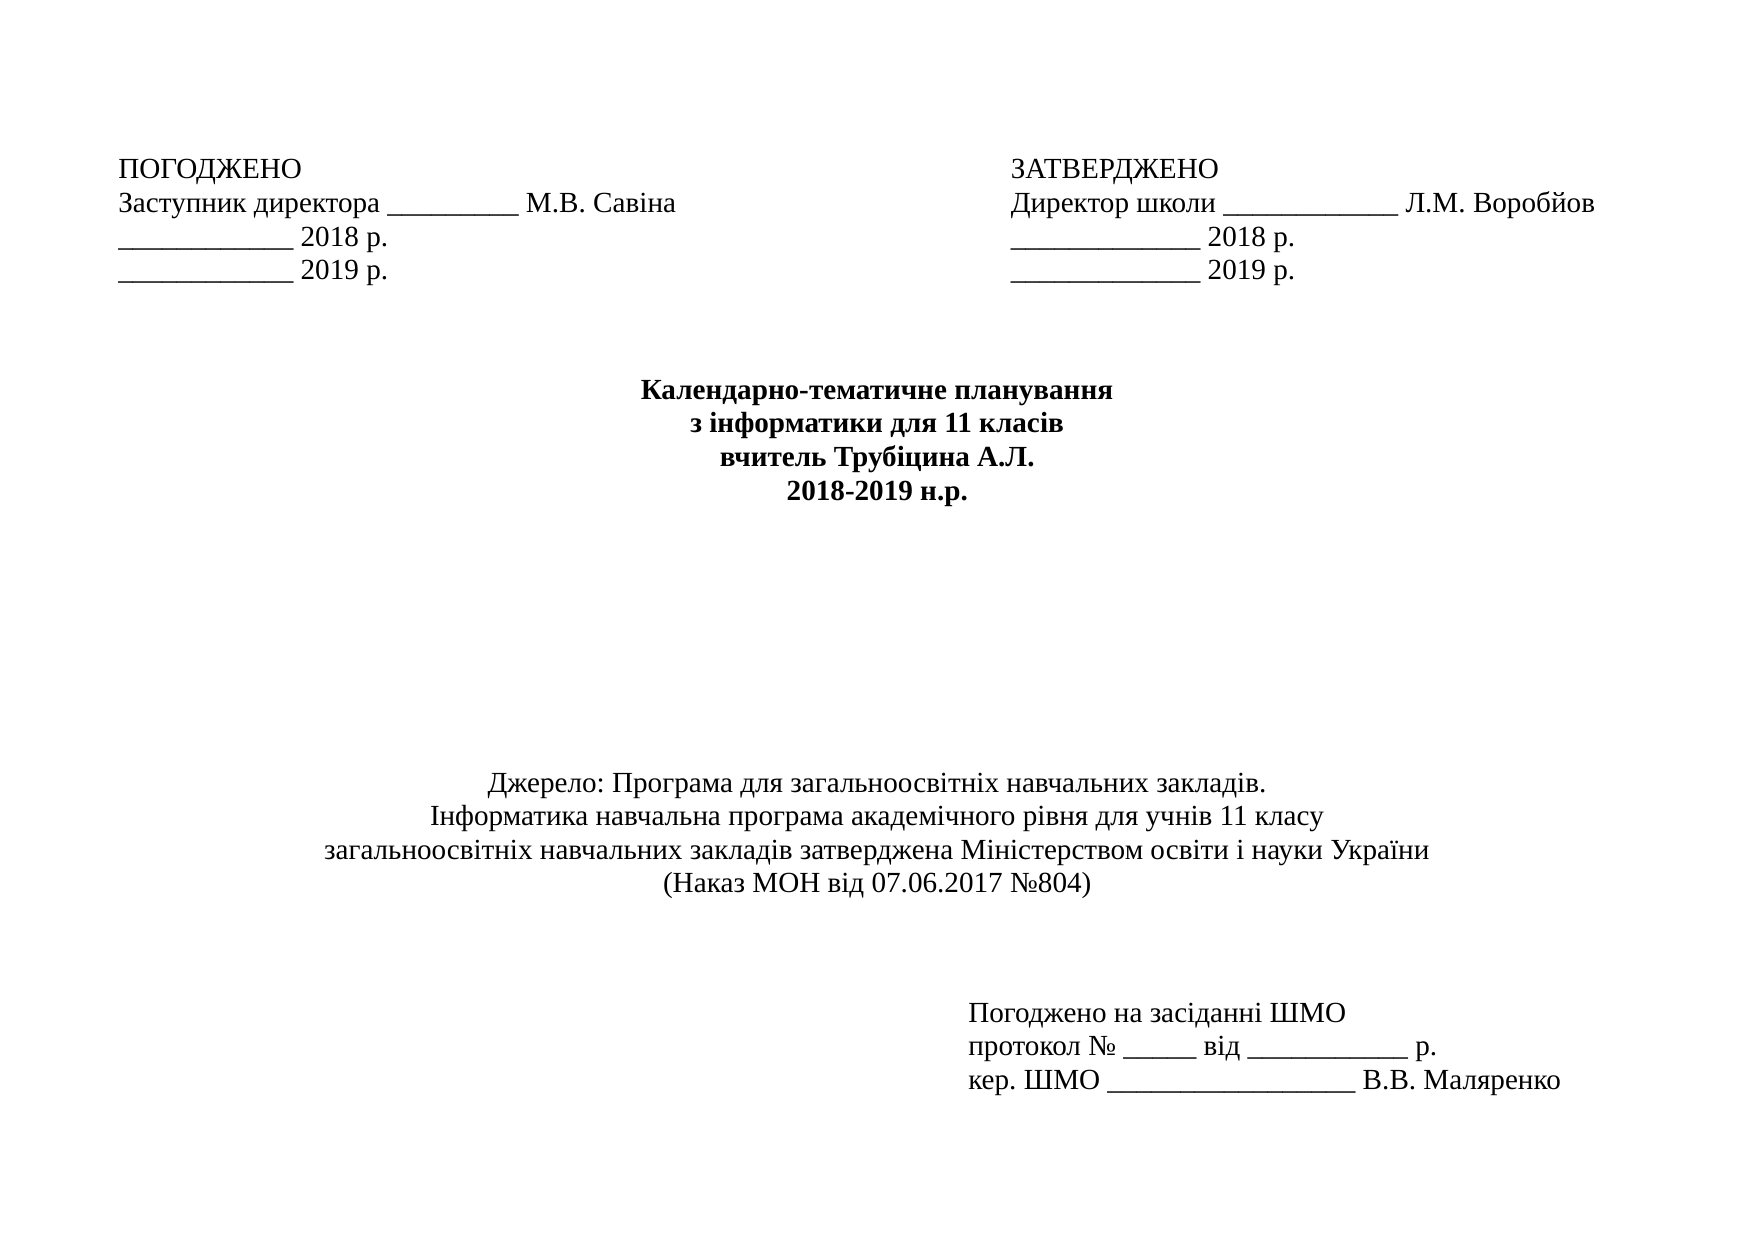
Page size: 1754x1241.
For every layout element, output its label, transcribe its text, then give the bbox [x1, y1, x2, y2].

text ПОГОДЖЕНО ЗАТВЕРДЖЕНО [118, 152, 1636, 185]
text загальноосвітніх навчальних закладів затверджена Міністерством освіти і науки України [118, 832, 1636, 866]
text вчитель Трубіцина А.Л. [118, 439, 1636, 473]
text Джерело: Програма для загальноосвітніх навчальних закладів. [118, 765, 1636, 798]
text ____________ 2018 р. _____________ 2018 р. [118, 219, 1636, 252]
text кер. ШМО _________________ В.В. Маляренко [118, 1062, 1636, 1096]
text Погоджено на засіданні ШМО [118, 995, 1636, 1028]
text Календарно-тематичне планування [118, 372, 1636, 406]
text ____________ 2019 р. _____________ 2019 р. [118, 252, 1636, 286]
text (Наказ МОН від 07.06.2017 №804) [118, 866, 1636, 899]
text Заступник директора _________ М.В. Савіна Директор школи ____________ Л.М. Воробйов [118, 185, 1636, 219]
text протокол № _____ від ___________ р. [118, 1028, 1636, 1062]
text Інформатика навчальна програма академічного рівня для учнів 11 класу [118, 798, 1636, 832]
text з інформатики для 11 класів [118, 406, 1636, 439]
text 2018-2019 н.р. [118, 473, 1636, 506]
